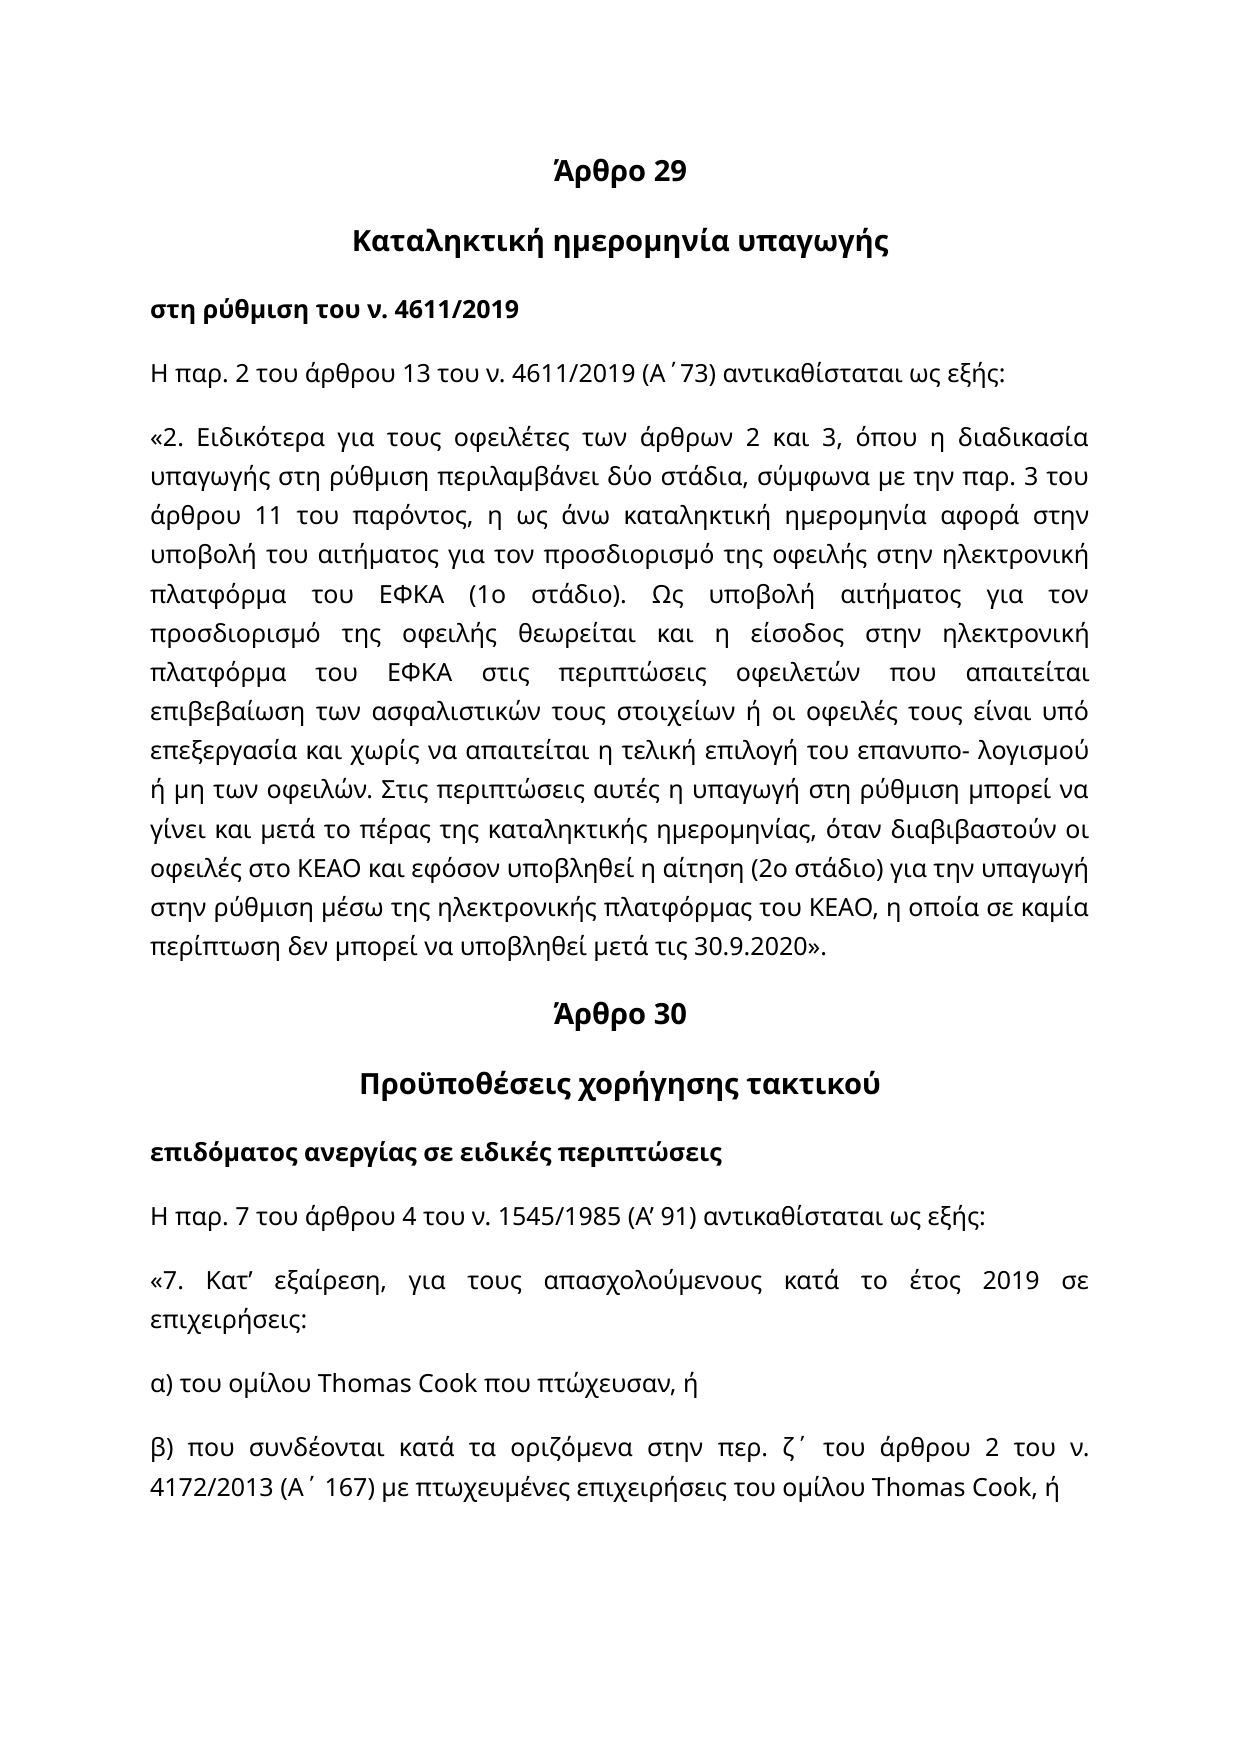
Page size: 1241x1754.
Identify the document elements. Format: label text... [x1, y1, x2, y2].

text β) που συνδέονται κατά τα οριζόμενα στην περ. ζ΄ του άρθρου 2 του ν. 4172/2013 (A΄ 167) με πτωχευμένες επιχειρήσεις του ομίλου Thomas Cook, ή [150, 1430, 1090, 1503]
text «2. Ειδικότερα για τους οφειλέτες των άρθρων 2 και 3, όπου η διαδικασία υπαγωγής στη ρύθμιση περιλαμβάνει δύο στάδια, σύμφωνα με την παρ. 3 του άρθρου 11 του παρόντος, η ως άνω καταληκτική ημερομηνία αφορά στην υποβολή του αιτήματος για τον προσδιορισμό της οφειλής στην ηλεκτρονική πλατφόρμα του ΕΦΚΑ (1ο στάδιο). Ως υποβολή αιτήματος για τον προσδιορισμό της οφειλής θεωρείται και η είσοδος στην ηλεκτρονική πλατφόρμα του ΕΦΚΑ στις περιπτώσεις οφειλετών που απαιτείται επιβεβαίωση των ασφαλιστικών τους στοιχείων ή οι οφειλές τους είναι υπό επεξεργασία και χωρίς να απαιτείται η τελική επιλογή του επανυπο- λογισμού ή μη των οφειλών. Στις περιπτώσεις αυτές η υπαγωγή στη ρύθμιση μπορεί να γίνει και μετά το πέρας της καταληκτικής ημερομηνίας, όταν διαβιβαστούν οι οφειλές στο ΚΕΑΟ και εφόσον υποβληθεί η αίτηση (2ο στάδιο) για την υπαγωγή στην ρύθμιση μέσω της ηλεκτρονικής πλατφόρμας του ΚΕΑΟ, η οποία σε καμία περίπτωση δεν μπορεί να υποβληθεί μετά τις 30.9.2020». [150, 419, 1090, 963]
text Η παρ. 2 του άρθρου 13 του ν. 4611/2019 (Α΄73) αντικαθίσταται ως εξής: [150, 355, 1090, 389]
text α) του ομίλου Thomas Cook που πτώχευσαν, ή [150, 1366, 1090, 1400]
text στη ρύθμιση του ν. 4611/2019 [150, 291, 1090, 325]
text «7. Κατ’ εξαίρεση, για τους απασχολούμενους κατά το έτος 2019 σε επιχειρήσεις: [150, 1262, 1090, 1336]
subtitle Άρθρο 29 [150, 150, 1090, 190]
text επιδόματος ανεργίας σε ειδικές περιπτώσεις [150, 1134, 1090, 1168]
text Η παρ. 7 του άρθρου 4 του ν. 1545/1985 (Α’ 91) αντικαθίσταται ως εξής: [150, 1198, 1090, 1232]
subtitle Άρθρο 30 [150, 993, 1090, 1033]
subtitle Καταληκτική ημερομηνία υπαγωγής [150, 221, 1090, 260]
subtitle Προϋποθέσεις χορήγησης τακτικού [150, 1063, 1090, 1103]
